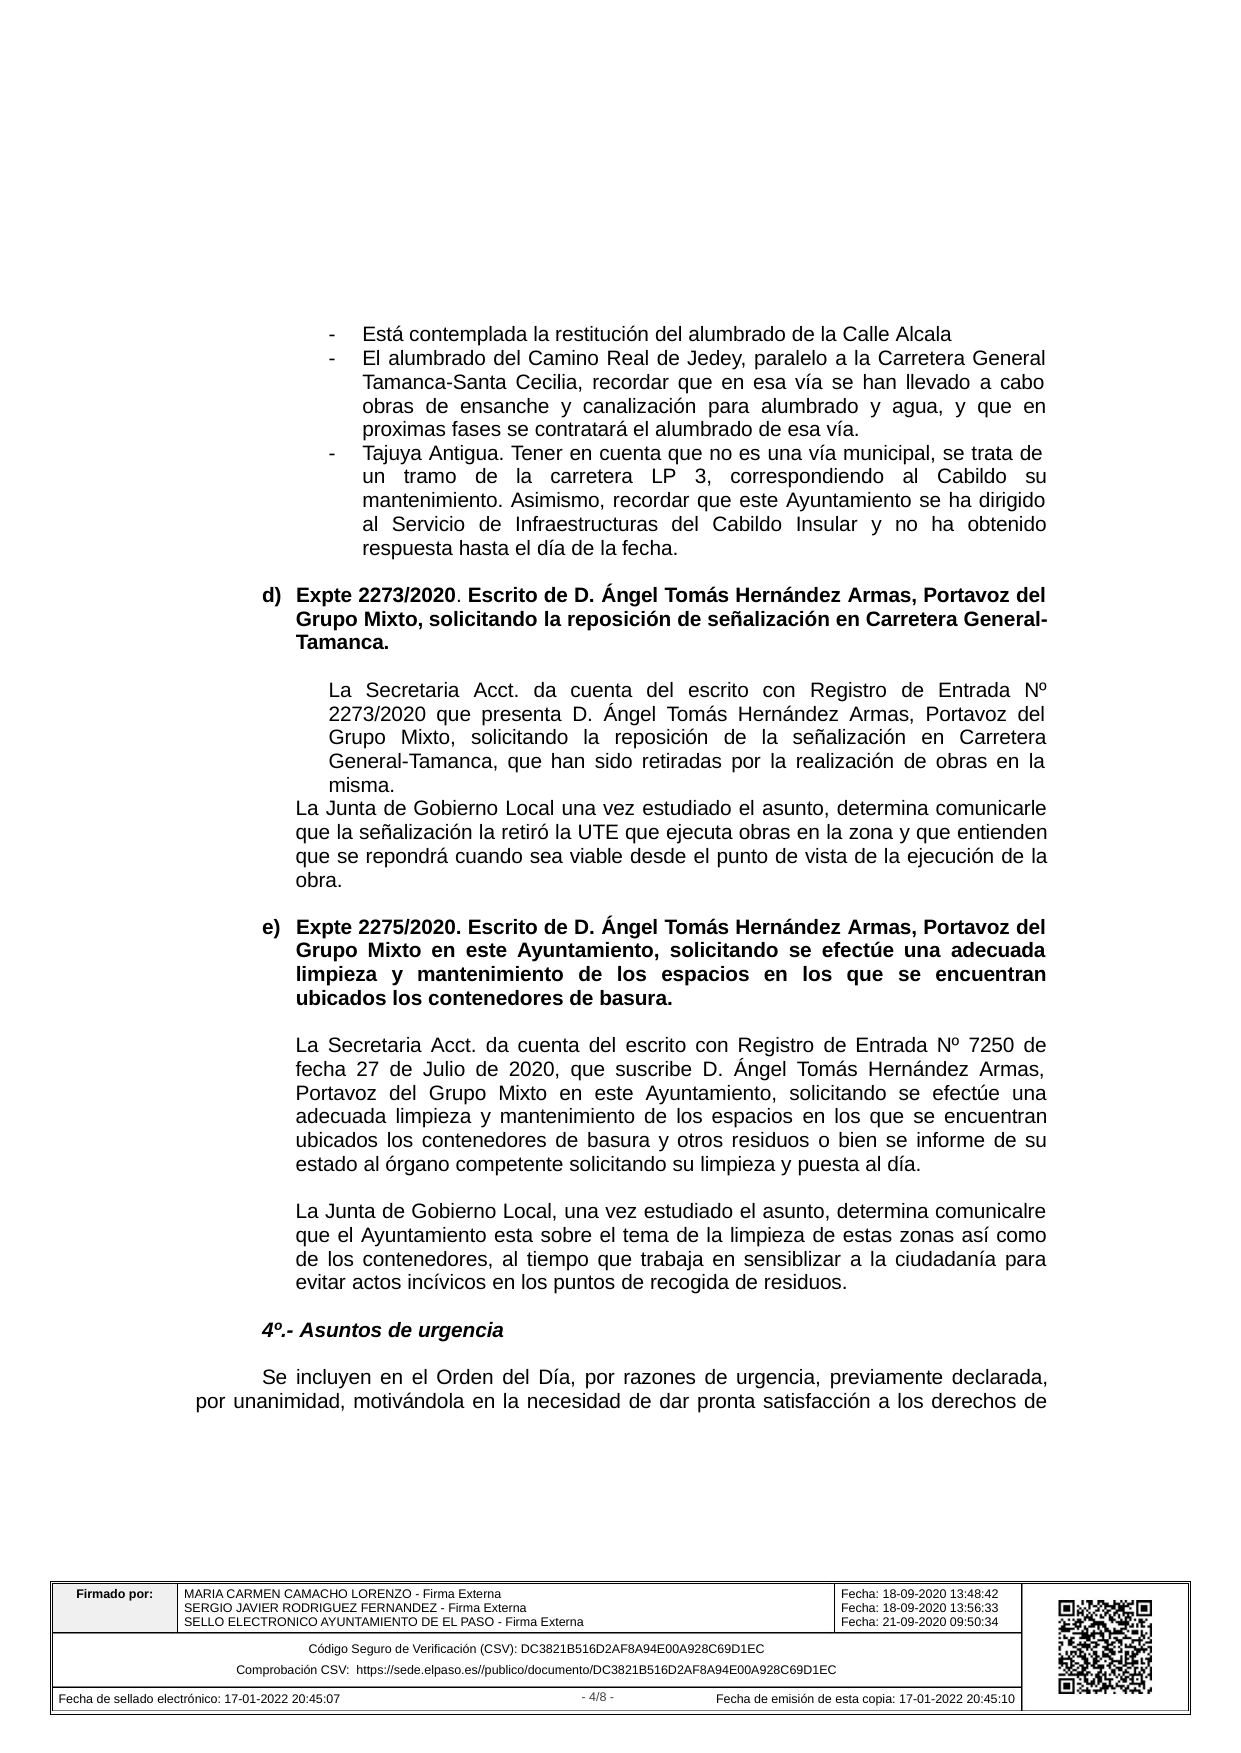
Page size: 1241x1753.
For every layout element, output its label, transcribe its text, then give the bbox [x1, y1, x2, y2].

text El alumbrado del Camino Real de Jedey, paralelo a la Carretera General [362, 347, 1070, 370]
text Tamanca-Santa Cecilia, recordar que en esa vía se han llevado a cabo [362, 371, 1070, 394]
text misma. [328, 774, 1070, 797]
text al Servicio de Infraestructuras del Cabildo Insular y no ha obtenido [362, 513, 1070, 536]
text Tamanca. [296, 631, 1070, 654]
text evitar actos incívicos en los puntos de recogida de residuos. [295, 1271, 1070, 1294]
text mantenimiento. Asimismo, recordar que este Ayuntamiento se ha dirigido [362, 489, 1070, 512]
text Comprobación CSV: https://sede.elpaso.es//publico/documento/DC3821B516D2AF8A94E00A928C69D1EC [236, 1663, 863, 1677]
text - [328, 347, 360, 370]
text La Secretaria Acct. da cuenta del escrito con Registro de Entrada Nº 7250 de [295, 1034, 1071, 1057]
text que la señalización la retiró la UTE que ejecuta obras en la zona y que entienden [295, 821, 1070, 844]
text ubicados los contenedores de basura y otros residuos o bien se informe de su [295, 1129, 1071, 1152]
text e) Expte 2275/2020. Escrito de D. Ángel Tomás Hernández Armas, Portavoz del [262, 916, 1070, 939]
text fecha 27 de Julio de 2020, que suscribe D. Ángel Tomás Hernández Armas, [295, 1058, 1071, 1081]
text que el Ayuntamiento esta sobre el tema de la limpieza de estas zonas así como [295, 1224, 1070, 1247]
text que se repondrá cuando sea viable desde el punto de vista de la ejecución de la [295, 845, 1070, 868]
text General-Tamanca, que han sido retiradas por la realización de obras en la [328, 750, 1070, 773]
text Código Seguro de Verificación (CSV): DC3821B516D2AF8A94E00A928C69D1EC [308, 1642, 863, 1656]
text estado al órgano competente solicitando su limpieza y puesta al día. [295, 1153, 1071, 1176]
text ubicados los contenedores de basura. [296, 987, 1070, 1010]
text Grupo Mixto, solicitando la reposición de señalización en Carretera General- [296, 608, 1070, 631]
text Fecha de sellado electrónico: 17-01-2022 20:45:07 [58, 1692, 365, 1706]
text de los contenedores, al tiempo que trabaja en sensiblizar a la ciudadanía para [295, 1248, 1070, 1271]
text d) Expte 2273/2020. Escrito de D. Ángel Tomás Hernández Armas, Portavoz del [262, 584, 1070, 607]
text La Junta de Gobierno Local, una vez estudiado el asunto, determina comunicalre [295, 1200, 1070, 1223]
text Se incluyen en el Orden del Día, por razones de urgencia, previamente declarada, [262, 1366, 1070, 1389]
text proximas fases se contratará el alumbrado de esa vía. [362, 418, 1070, 441]
text MARIA CARMEN CAMACHO LORENZO - Firma Externa [184, 1587, 613, 1601]
text respuesta hasta el día de la fecha. [362, 537, 1070, 560]
text obras de ensanche y canalización para alumbrado y agua, y que en [362, 394, 1070, 418]
text un tramo de la carretera LP 3, correspondiendo al Cabildo su [362, 466, 1070, 489]
text adecuada limpieza y mantenimiento de los espacios en los que se encuentran [295, 1106, 1071, 1129]
text - [328, 442, 360, 465]
text La Junta de Gobierno Local una vez estudiado el asunto, determina comunicarle [295, 797, 1070, 821]
text La Secretaria Acct. da cuenta del escrito con Registro de Entrada Nº [328, 679, 1070, 702]
text Fecha: 18-09-2020 13:48:42 [841, 1587, 1022, 1601]
text por unanimidad, motivándola en la necesidad de dar pronta satisfacción a los derechos de [195, 1390, 1070, 1413]
text Tajuya Antigua. Tener en cuenta que no es una vía municipal, se trata de [362, 442, 1070, 465]
text SELLO ELECTRONICO AYUNTAMIENTO DE EL PASO - Firma Externa [184, 1615, 613, 1629]
text - [328, 323, 360, 347]
text Fecha: 18-09-2020 13:56:33 [841, 1601, 1022, 1615]
text Portavoz del Grupo Mixto en este Ayuntamiento, solicitando se efectúe una [295, 1082, 1071, 1105]
text Fecha de emisión de esta copia: 17-01-2022 20:45:10 [716, 1692, 1040, 1706]
text Grupo Mixto en este Ayuntamiento, solicitando se efectúe una adecuada [296, 939, 1070, 962]
text Firmado por: [76, 1587, 172, 1601]
text - 4/8 - [581, 1691, 633, 1705]
text Grupo Mixto, solicitando la reposición de la señalización en Carretera [328, 726, 1070, 749]
text Fecha: 21-09-2020 09:50:34 [841, 1615, 1022, 1629]
text 2273/2020 que presenta D. Ángel Tomás Hernández Armas, Portavoz del [328, 702, 1070, 726]
text limpieza y mantenimiento de los espacios en los que se encuentran [296, 963, 1070, 986]
text SERGIO JAVIER RODRIGUEZ FERNANDEZ - Firma Externa [184, 1601, 613, 1615]
text obra. [295, 868, 1070, 892]
text Está contemplada la restitución del alumbrado de la Calle Alcala [362, 323, 1070, 347]
picture [51, 1582, 1190, 1714]
text 4º.- Asuntos de urgencia [262, 1319, 528, 1342]
